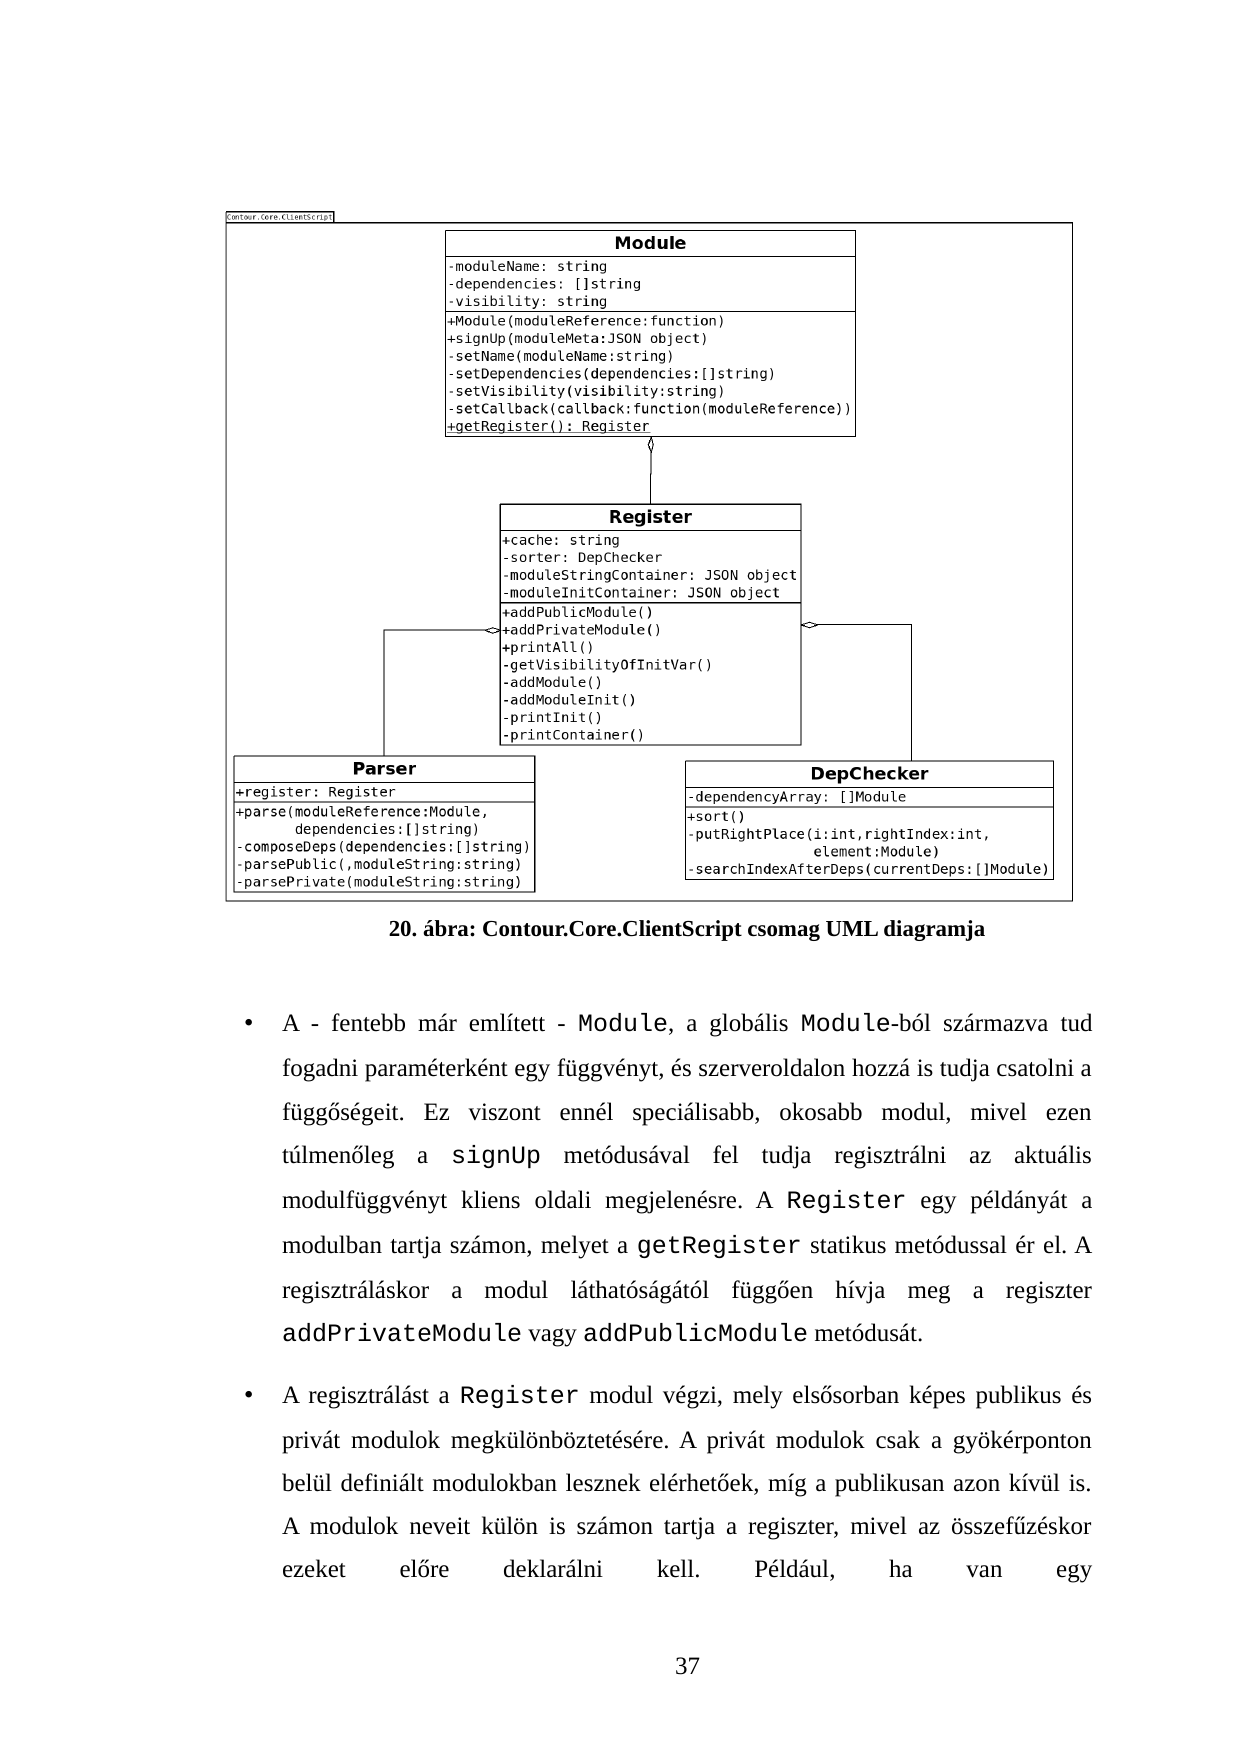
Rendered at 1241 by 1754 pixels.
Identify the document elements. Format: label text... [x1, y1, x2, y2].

list 20. ábra: Contour.Core.ClientScript csomag UML diagramja [244, 902, 1092, 941]
list A - fentebb már említett - Module, a globális Module-ból származva tud fogadni paraméterként egy függvényt, és szerveroldalon hozzá is tudja csatolni a függőségeit. Ez viszont ennél speciálisabb, okosabb modul, mivel ezen túlmenőleg a signUp metódusával fel tudja regisztrálni az aktuális modulfüggvényt kliens oldali megjelenésre. A Register egy példányát a modulban tartja számon, melyet a getRegister statikus metódussal ér el. A regisztráláskor a modul láthatóságától függően hívja meg a regiszter addPrivateModule vagy addPublicModule metódusát. [244, 1008, 1092, 1349]
picture [225, 211, 1074, 902]
list A regisztrálást a Register modul végzi, mely elsősorban képes publikus és privát modulok megkülönböztetésére. A privát modulok csak a gyökérponton belül definiált modulokban lesznek elérhetőek, míg a publikusan azon kívül is. A modulok neveit külön is számon tartja a regiszter, mivel az összefűzéskor ezeket előre deklarálni kell. Például, ha van egy [244, 1380, 1092, 1583]
